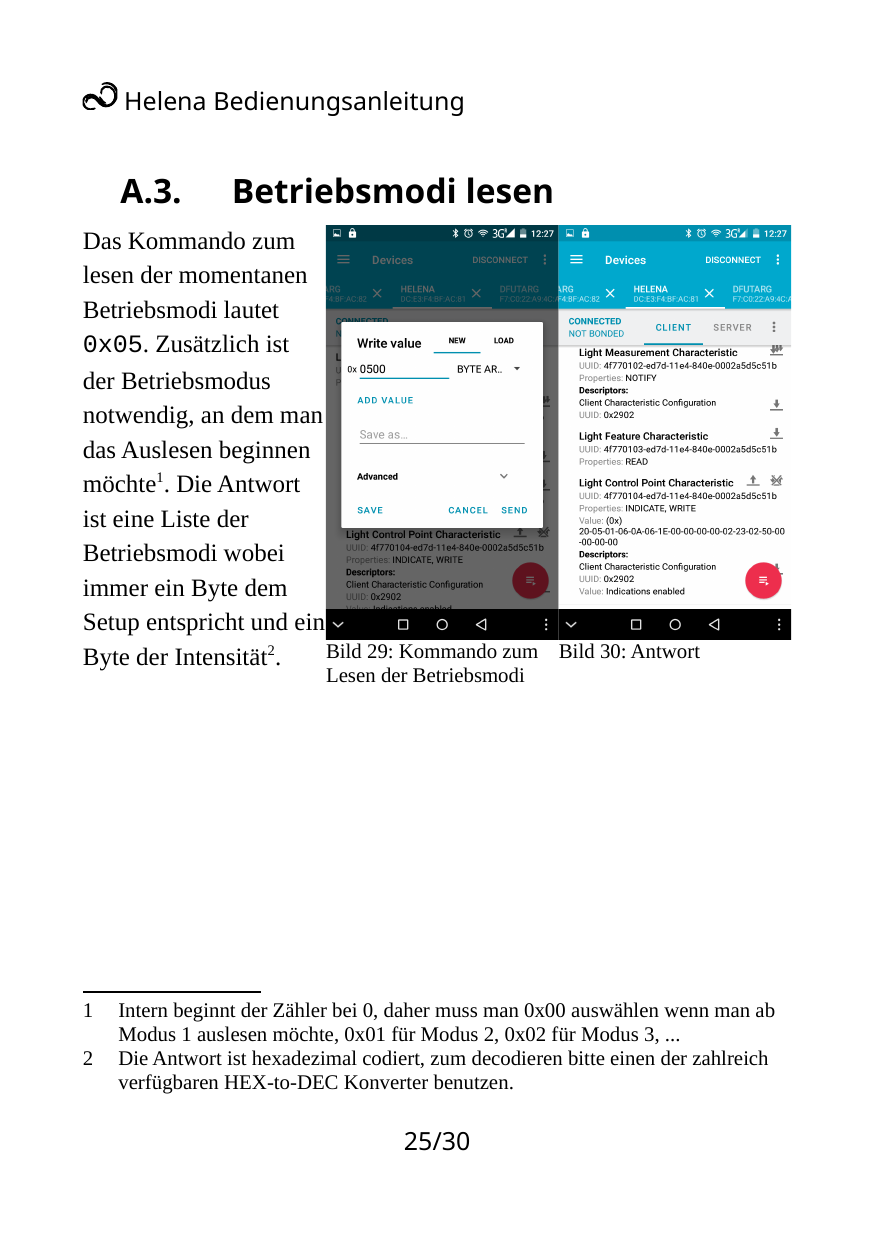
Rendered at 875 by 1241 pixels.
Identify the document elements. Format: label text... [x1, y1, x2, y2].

text Intern beginnt der Zähler bei 0, daher muss man 0x00 auswählen wenn man ab Modus 1 auslesen möchte, 0x01 für Modus 2, 0x02 für Modus 3, ... [83, 998, 791, 1046]
text Die Antwort ist hexadezimal codiert, zum decodieren bitte einen der zahlreich verfügbaren HEX-to-DEC Konverter benutzen. [83, 1046, 791, 1094]
text Das Kommando zum lesen der momentanen Betriebsmodi lautet 0x05. Zusätzlich ist der Betriebsmodus notwendig, an dem man das Auslesen beginnen möchte. Die Antwort ist eine Liste der Betriebsmodi wobei immer ein Byte dem Setup entspricht und ein Byte der Intensität. [83, 226, 791, 688]
picture [325, 225, 792, 640]
subtitle Betriebsmodi lesen [120, 167, 791, 213]
text Bild 29: Kommando zum Lesen der Betriebsmodi [326, 640, 558, 687]
text Bild 30: Antwort [559, 640, 791, 663]
